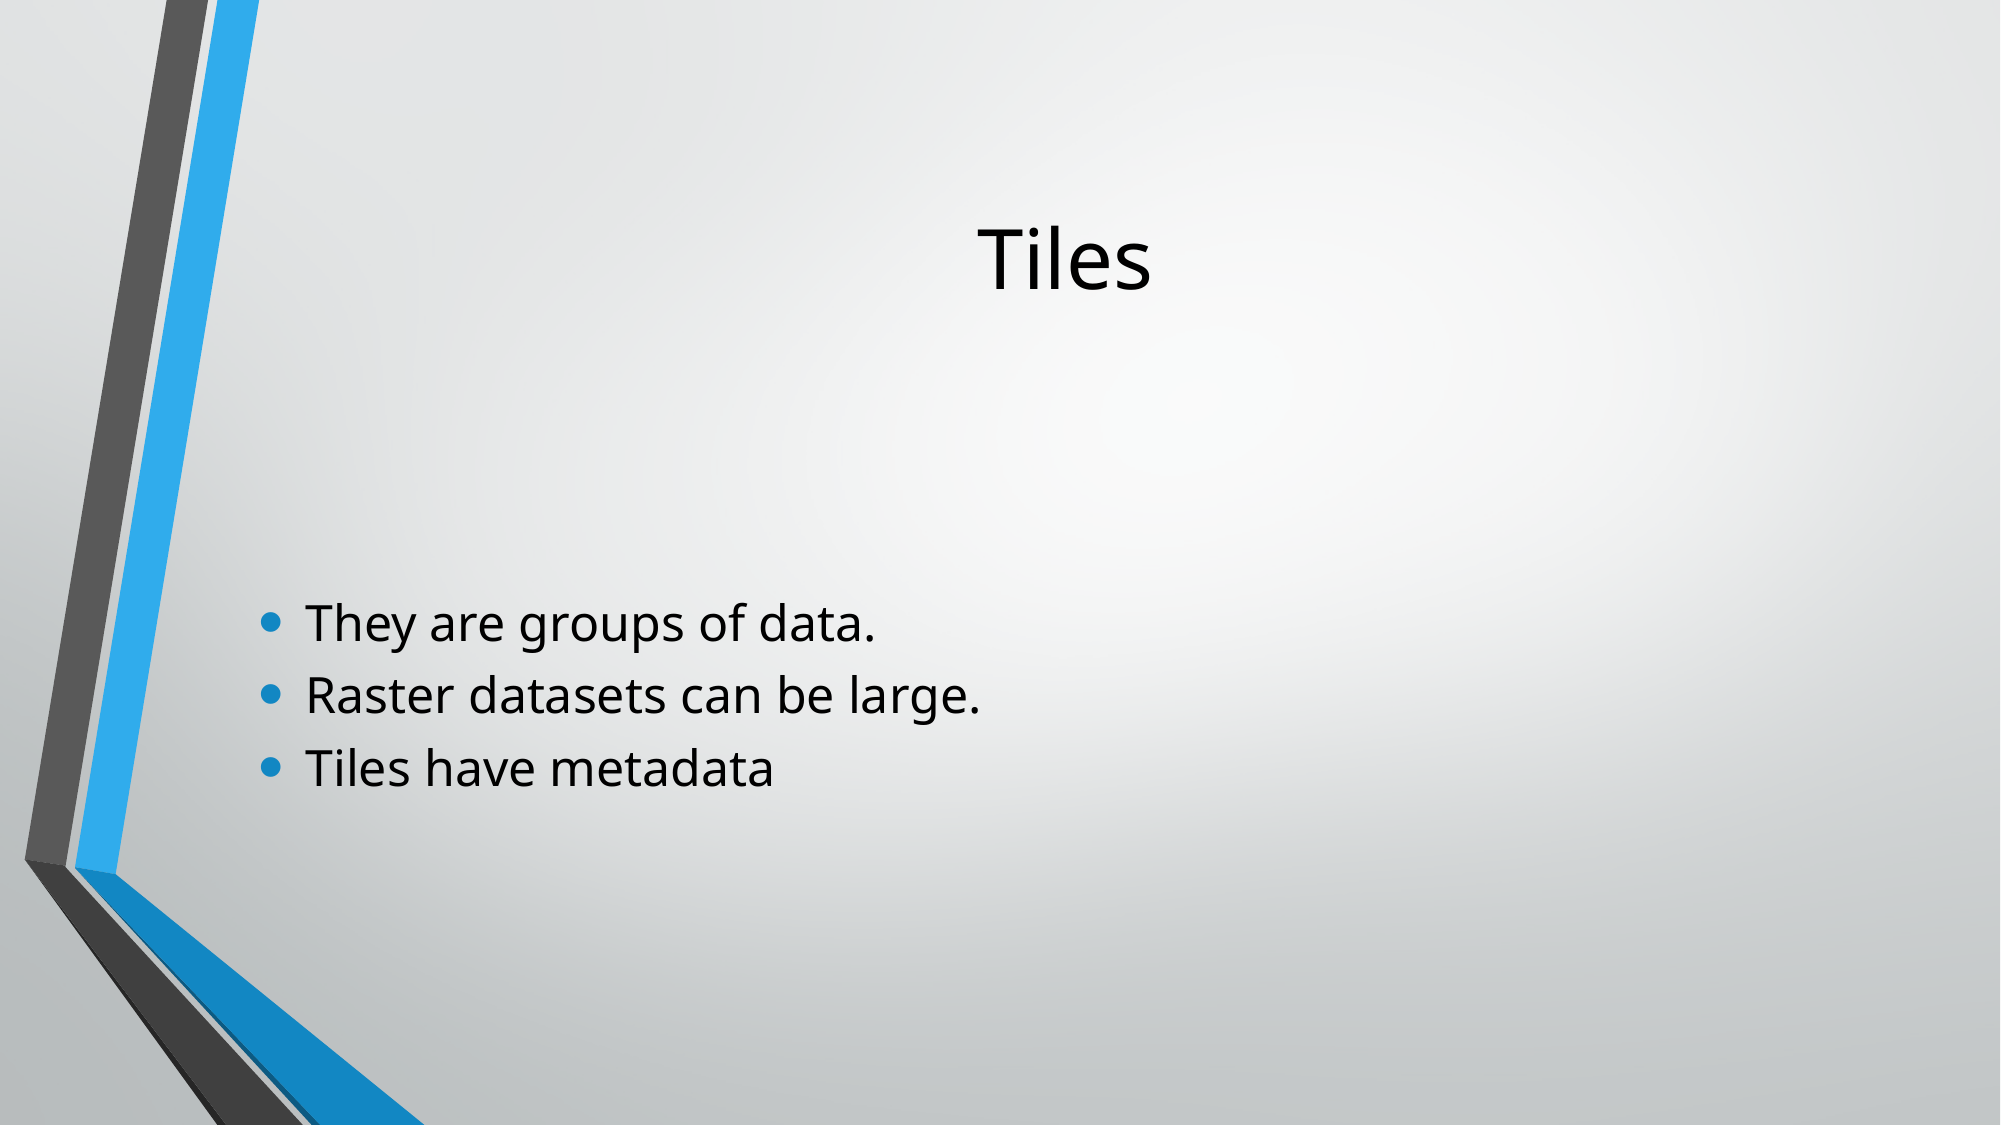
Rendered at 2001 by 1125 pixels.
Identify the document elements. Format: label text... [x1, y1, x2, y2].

list They are groups of data. Raster datasets can be large. Tiles have metadata [243, 437, 1887, 950]
title Tiles [243, 112, 1887, 400]
